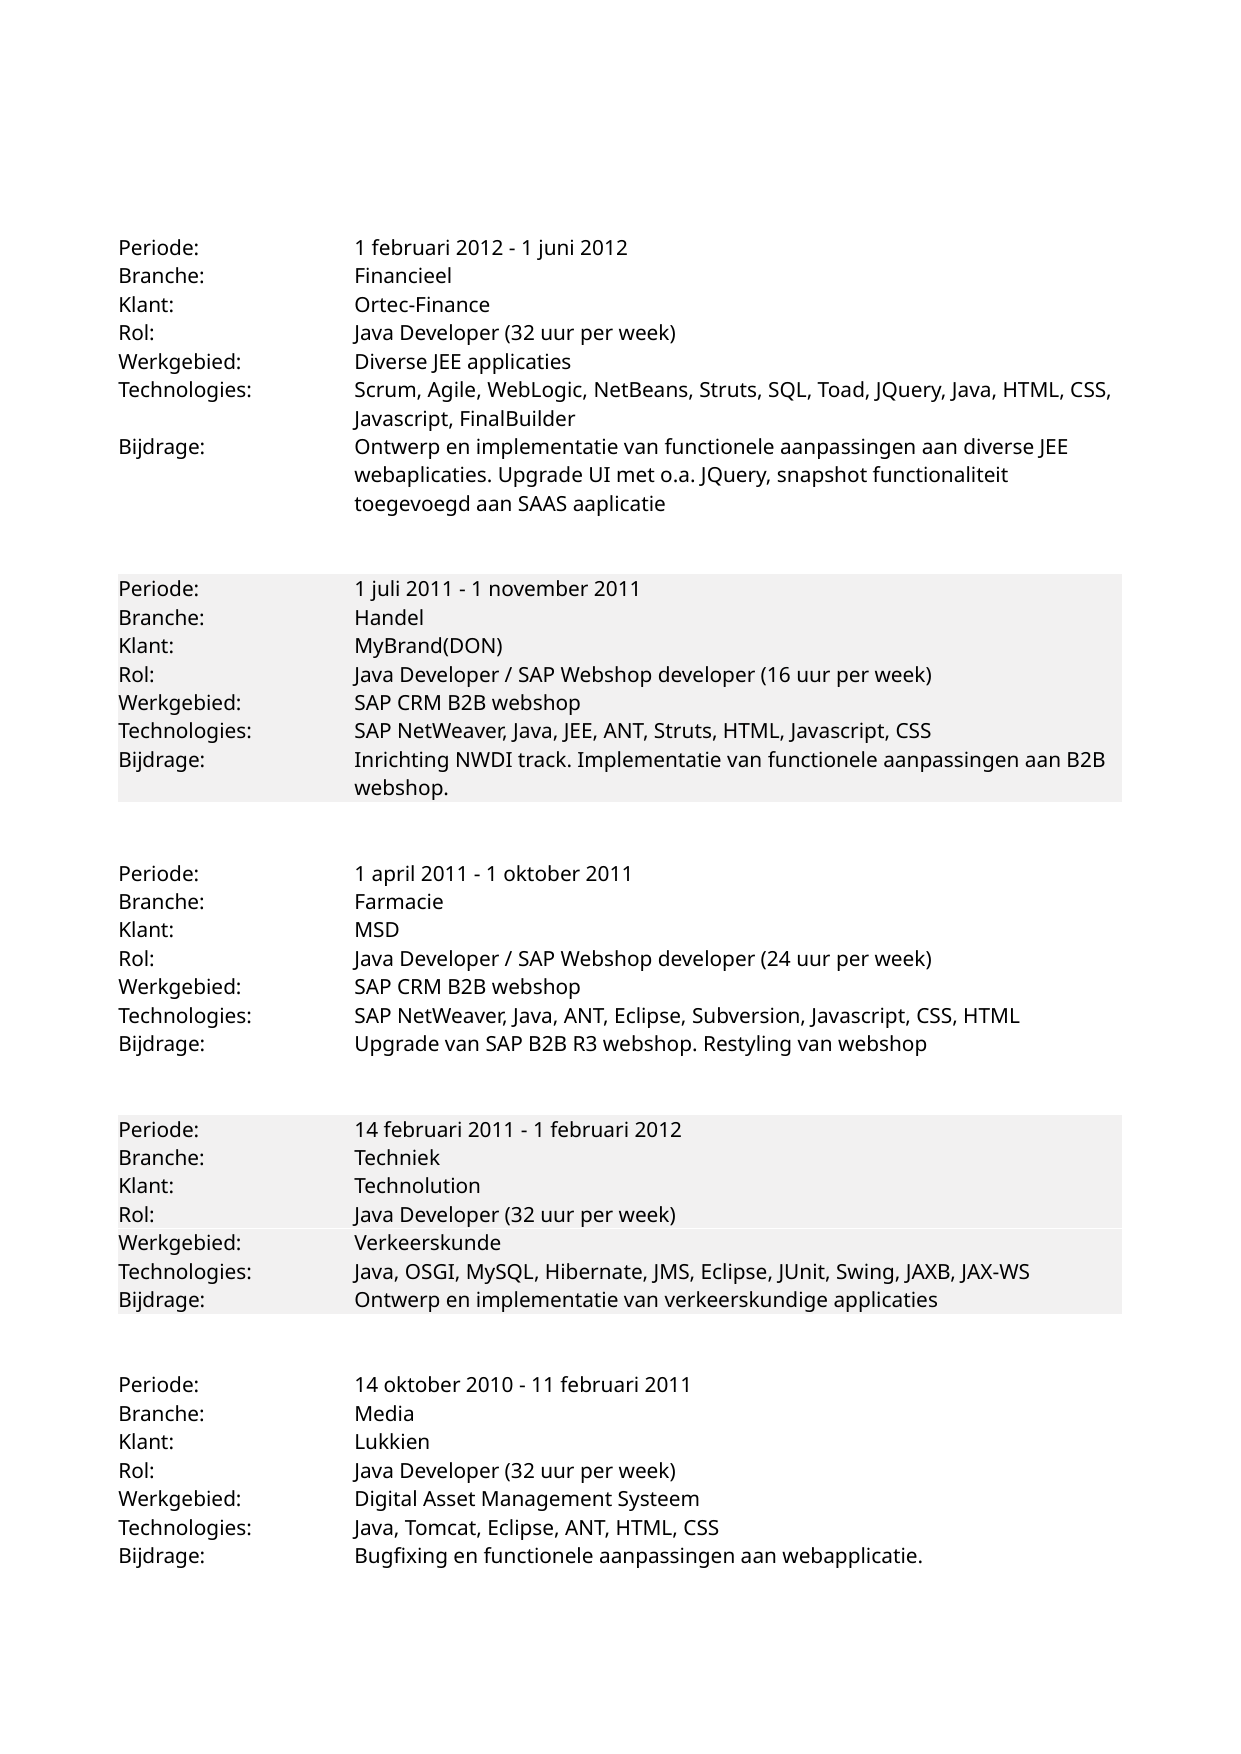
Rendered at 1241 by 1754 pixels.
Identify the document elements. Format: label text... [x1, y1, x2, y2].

table_cell Ontwerp en implementatie van verkeerskundige applicaties [354, 1285, 1122, 1314]
table_cell [354, 802, 1122, 830]
table_cell Bijdrage: [118, 1029, 354, 1058]
table_cell Bijdrage: [118, 1541, 354, 1570]
table_cell [118, 802, 354, 830]
table_cell Financieel [354, 262, 1122, 290]
table_cell [118, 1058, 354, 1086]
table_cell [354, 205, 1122, 233]
table_cell Rol: [118, 944, 354, 972]
table_cell Java, OSGI, MySQL, Hibernate, JMS, Eclipse, JUnit, Swing, JAXB, JAX-WS [354, 1257, 1122, 1285]
table_cell Rol: [118, 1456, 354, 1484]
table_cell Technologies: [118, 1257, 354, 1285]
table_cell Rol: [118, 319, 354, 347]
table_cell [118, 1314, 354, 1342]
table_cell Klant: [118, 1172, 354, 1200]
table_cell Klant: [118, 916, 354, 944]
table_cell Rol: [118, 1200, 354, 1228]
table_cell SAP CRM B2B webshop [354, 688, 1122, 717]
table_cell [118, 830, 354, 859]
table_cell [118, 1086, 354, 1115]
table_cell Werkgebied: [118, 347, 354, 375]
table_cell Technologies: [118, 1001, 354, 1029]
table_cell 14 februari 2011 - 1 februari 2012 [354, 1115, 1122, 1143]
table_cell 1 juli 2011 - 1 november 2011 [354, 574, 1122, 603]
table_cell Bijdrage: [118, 745, 354, 802]
table_cell Periode: [118, 859, 354, 887]
table_cell [354, 546, 1122, 574]
table_cell Verkeerskunde [354, 1229, 1122, 1257]
table_cell Java Developer (32 uur per week) [354, 319, 1122, 347]
table_cell 1 april 2011 - 1 oktober 2011 [354, 859, 1122, 887]
table_cell [118, 205, 354, 233]
table_cell Klant: [118, 1428, 354, 1456]
table_cell [354, 1058, 1122, 1086]
table_cell Rol: [118, 660, 354, 688]
table_cell Bijdrage: [118, 1285, 354, 1314]
table_cell Klant: [118, 290, 354, 318]
table_cell Periode: [118, 574, 354, 603]
table_cell Java Developer / SAP Webshop developer (24 uur per week) [354, 944, 1122, 972]
table_cell [354, 1570, 1122, 1598]
table_cell Digital Asset Management Systeem [354, 1484, 1122, 1513]
table_cell [354, 830, 1122, 859]
table_cell [118, 1342, 354, 1371]
table_cell [118, 1598, 354, 1627]
table_cell Inrichting NWDI track. Implementatie van functionele aanpassingen aan B2B webshop. [354, 745, 1122, 802]
table_cell Periode: [118, 1115, 354, 1143]
table_cell [354, 1342, 1122, 1371]
table_cell Branche: [118, 887, 354, 916]
table_cell Techniek [354, 1143, 1122, 1172]
table_cell Ontwerp en implementatie van functionele aanpassingen aan diverse JEE webaplicaties. Upgrade UI met o.a. JQuery, snapshot functionaliteit toegevoegd aan SAAS aaplicatie [354, 432, 1122, 517]
table_cell [354, 1314, 1122, 1342]
table_cell Java Developer (32 uur per week) [354, 1200, 1122, 1228]
table_cell Werkgebied: [118, 688, 354, 717]
table_cell Scrum, Agile, WebLogic, NetBeans, Struts, SQL, Toad, JQuery, Java, HTML, CSS, Javascript, FinalBuilder [354, 375, 1122, 432]
table_cell Periode: [118, 233, 354, 262]
table_cell 14 oktober 2010 - 11 februari 2011 [354, 1371, 1122, 1399]
table_cell Werkgebied: [118, 973, 354, 1001]
table_cell Branche: [118, 603, 354, 631]
table_cell Upgrade van SAP B2B R3 webshop. Restyling van webshop [354, 1029, 1122, 1058]
table_cell Branche: [118, 1399, 354, 1427]
table_cell Java, Tomcat, Eclipse, ANT, HTML, CSS [354, 1513, 1122, 1541]
table_cell Farmacie [354, 887, 1122, 916]
table_cell Bugfixing en functionele aanpassingen aan webapplicatie. [354, 1541, 1122, 1570]
table_cell MyBrand(DON) [354, 631, 1122, 660]
table_cell SAP NetWeaver, Java, JEE, ANT, Struts, HTML, Javascript, CSS [354, 717, 1122, 745]
table_cell Werkgebied: [118, 1229, 354, 1257]
table_cell [118, 1570, 354, 1598]
table_cell Bijdrage: [118, 432, 354, 517]
table_cell [118, 176, 354, 205]
table_cell Branche: [118, 1143, 354, 1172]
table_cell Technologies: [118, 375, 354, 432]
table_cell [354, 1086, 1122, 1115]
table_cell Diverse JEE applicaties [354, 347, 1122, 375]
table_cell Technolution [354, 1172, 1122, 1200]
table_cell Java Developer / SAP Webshop developer (16 uur per week) [354, 660, 1122, 688]
table_cell Klant: [118, 631, 354, 660]
table_cell [354, 518, 1122, 546]
table_cell [354, 176, 1122, 205]
table_cell [354, 1598, 1122, 1627]
table_cell Java Developer (32 uur per week) [354, 1456, 1122, 1484]
table_cell Technologies: [118, 1513, 354, 1541]
table_cell MSD [354, 916, 1122, 944]
table_cell Technologies: [118, 717, 354, 745]
table_cell Branche: [118, 262, 354, 290]
table_cell Ortec-Finance [354, 290, 1122, 318]
table_cell [118, 518, 354, 546]
table_cell SAP NetWeaver, Java, ANT, Eclipse, Subversion, Javascript, CSS, HTML [354, 1001, 1122, 1029]
table_cell SAP CRM B2B webshop [354, 973, 1122, 1001]
table_cell Lukkien [354, 1428, 1122, 1456]
table_cell 1 februari 2012 - 1 juni 2012 [354, 233, 1122, 262]
table_cell Periode: [118, 1371, 354, 1399]
table_cell Media [354, 1399, 1122, 1427]
table_cell [118, 546, 354, 574]
table_cell Handel [354, 603, 1122, 631]
table_cell Werkgebied: [118, 1484, 354, 1513]
